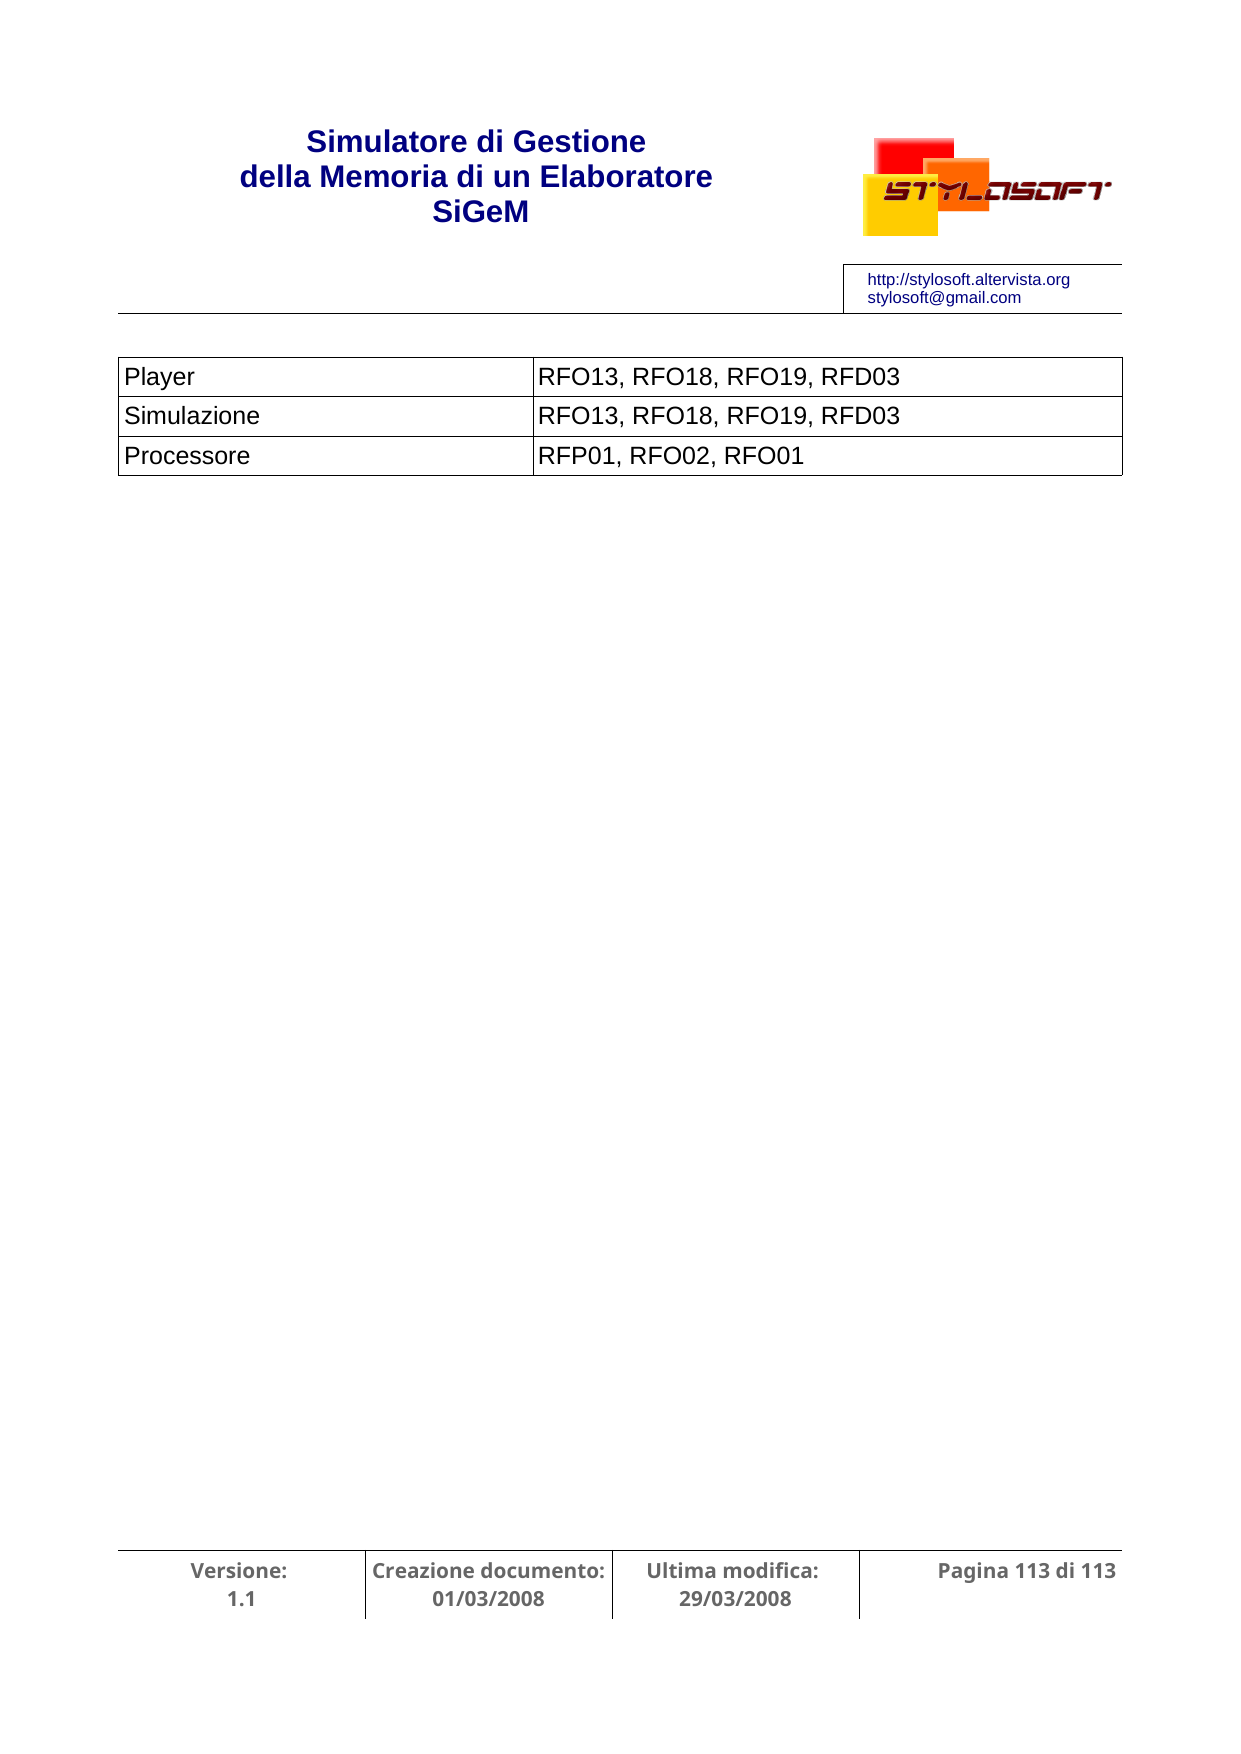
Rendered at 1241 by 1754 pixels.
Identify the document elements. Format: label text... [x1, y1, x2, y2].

table_cell RFP01, RFO02, RFO01 [534, 437, 1122, 475]
table_cell Processore [119, 437, 533, 475]
table_cell RFO13, RFO18, RFO19, RFD03 [534, 397, 1122, 436]
table_cell RFO13, RFO18, RFO19, RFD03 [534, 358, 1122, 396]
picture [848, 123, 1117, 247]
table_cell Simulazione [119, 397, 533, 436]
table_cell Player [119, 358, 533, 396]
